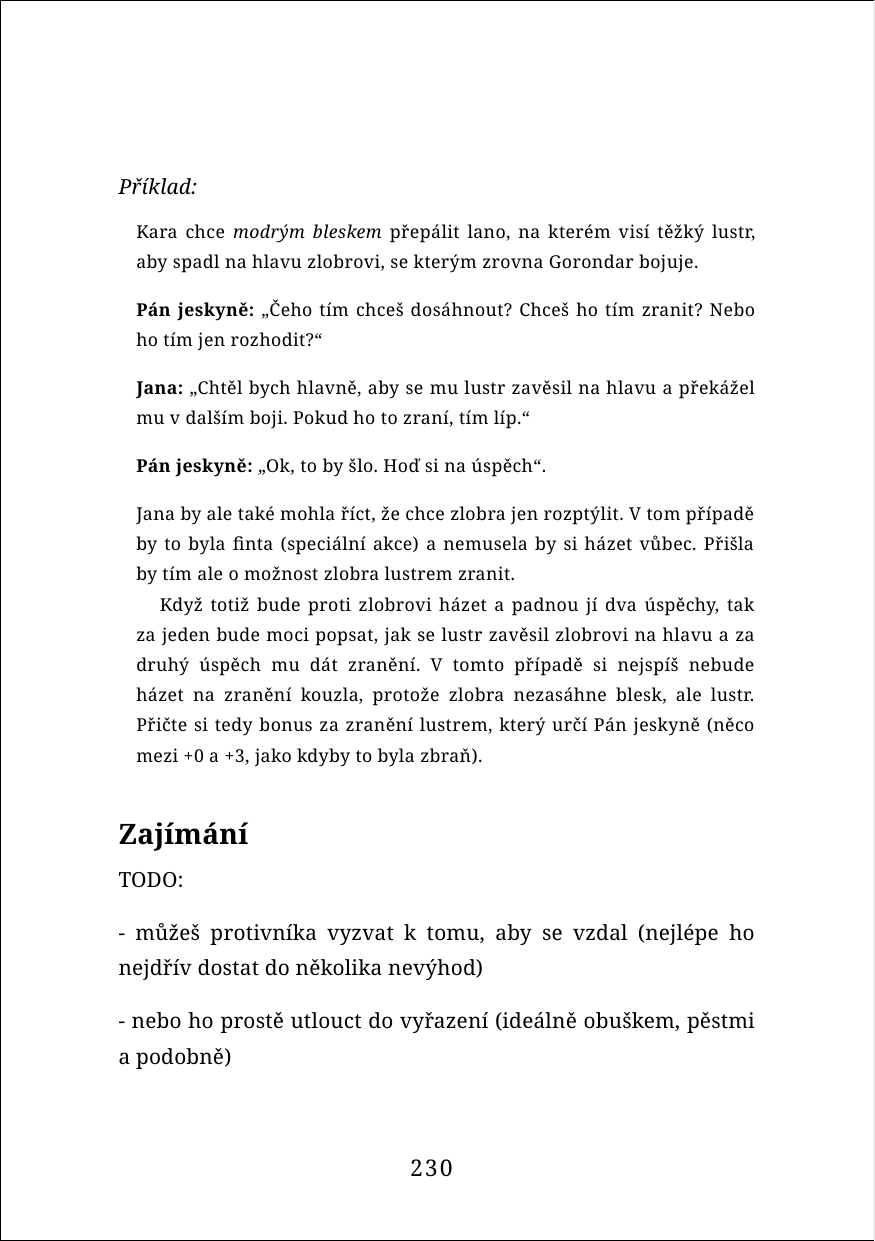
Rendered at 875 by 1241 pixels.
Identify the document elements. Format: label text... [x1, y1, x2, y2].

text TODO: [118, 865, 756, 893]
text Příklad: [118, 172, 756, 200]
subtitle Zajímání [118, 814, 756, 853]
text Kara chce modrým bleskem přepálit lano, na kterém visí těžký lustr, aby spadl na hlavu zlobrovi, se kterým zrovna Gorondar bojuje. [136, 219, 756, 273]
text Jana: „Chtěl bych hlavně, aby se mu lustr zavěsil na hlavu a překážel mu v dalším boji. Pokud ho to zraní, tím líp.“ [136, 375, 756, 430]
text - nebo ho prostě utlouct do vyřazení (ideálně obuškem, pěstmi a podobně) [118, 1007, 756, 1071]
text Jana by ale také mohla říct, že chce zlobra jen rozptýlit. V tom případě by to byla finta (speciální akce) a nemusela by si házet vůbec. Přišla by tím ale o možnost zlobra lustrem zranit. Když totiž bude proti zlobrovi házet a padnou jí dva úspěchy, tak za jeden bude moci popsat, jak se lustr zavěsil zlobrovi na hlavu a za druhý úspěch mu dát zranění. V tomto případě si nejspíš nebude házet na zranění kouzla, protože zlobra nezasáhne blesk, ale lustr. Přičte si tedy bonus za zranění lustrem, který určí Pán jeskyně (něco mezi +0 a +3, jako kdyby to byla zbraň). [136, 501, 756, 767]
text Pán jeskyně: „Ok, to by šlo. Hoď si na úspěch“. [136, 453, 756, 478]
text Pán jeskyně: „Čeho tím chceš dosáhnout? Chceš ho tím zranit? Nebo ho tím jen rozhodit?“ [136, 297, 756, 352]
text - můžeš protivníka vyzvat k tomu, aby se vzdal (nejlépe ho nejdřív dostat do několika nevýhod) [118, 918, 756, 982]
